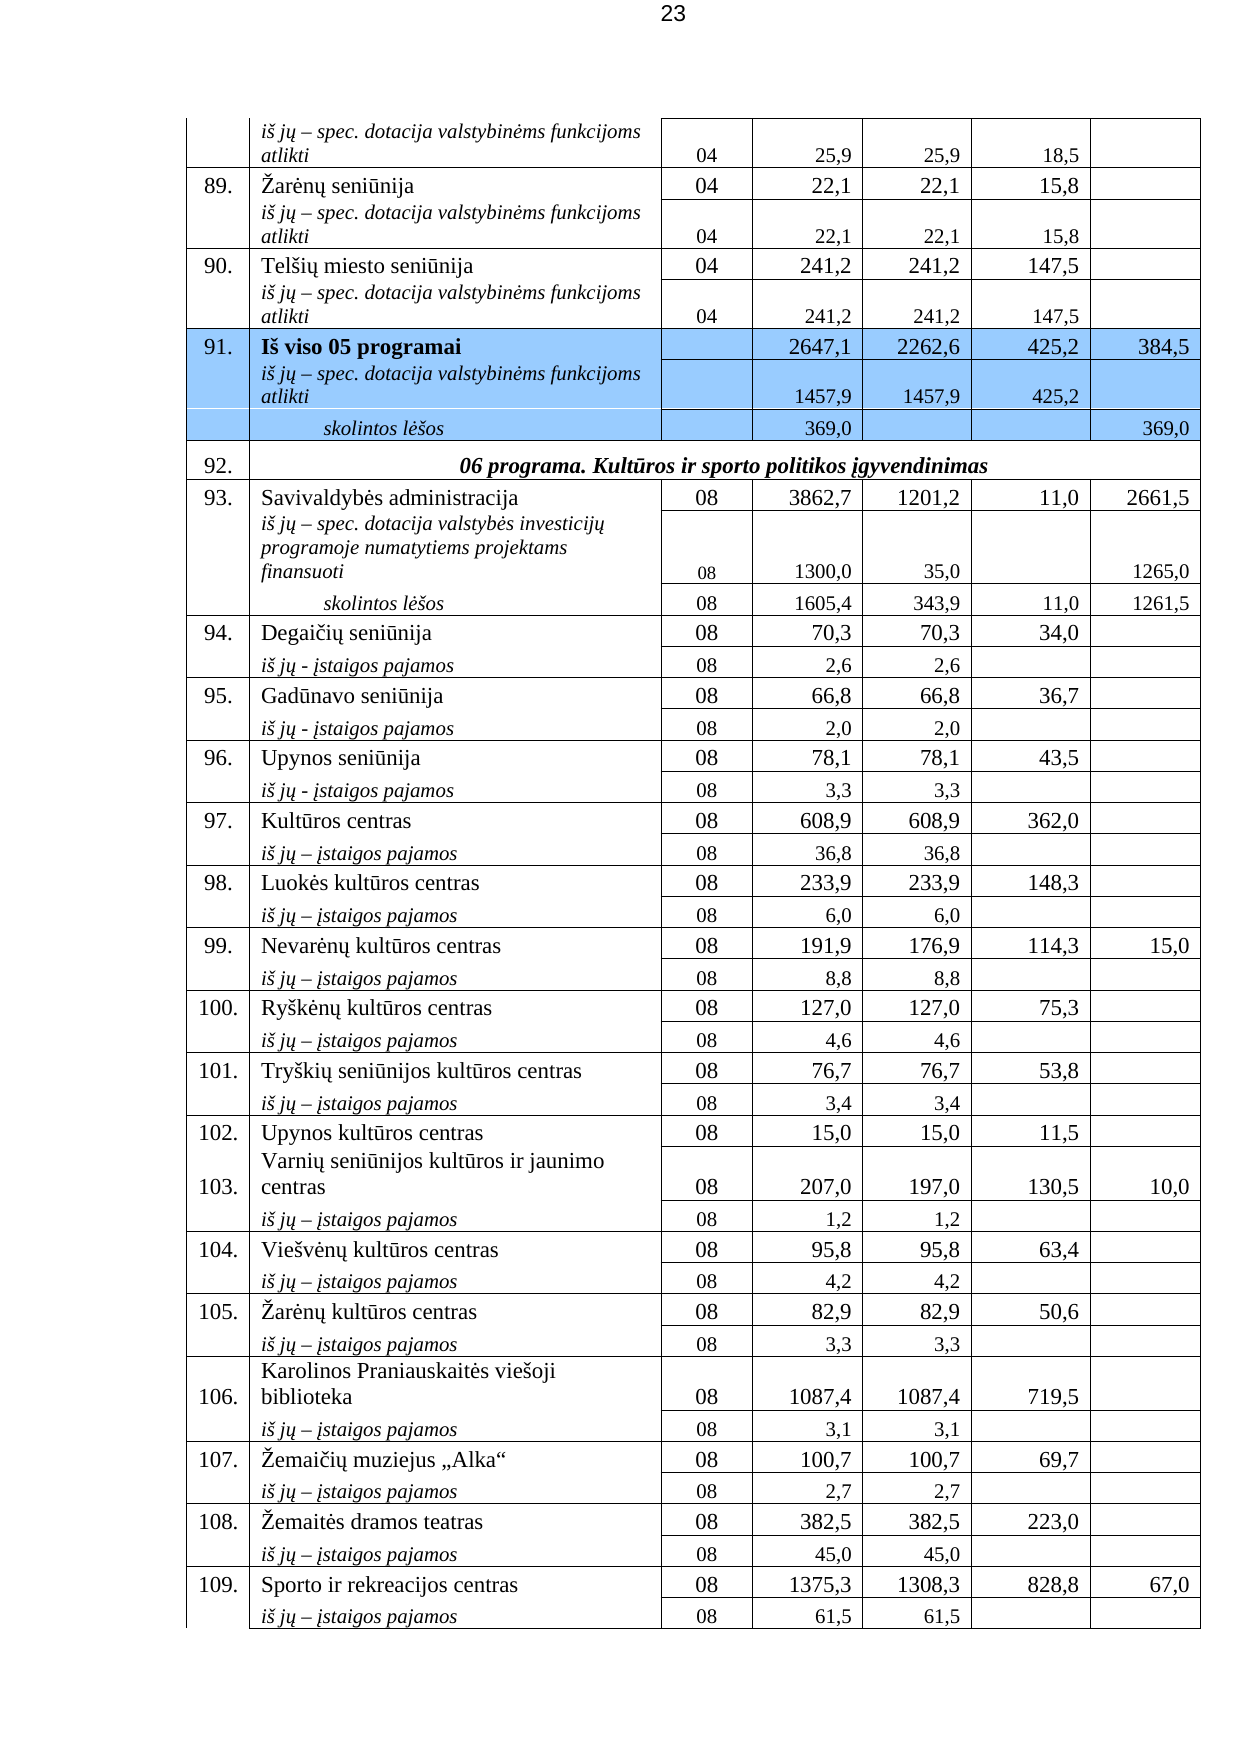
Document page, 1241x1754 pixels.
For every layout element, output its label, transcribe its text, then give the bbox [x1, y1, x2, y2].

table_cell 08 [662, 866, 752, 896]
table_cell [187, 359, 249, 408]
table_cell [972, 1473, 1090, 1503]
table_cell 92. [187, 441, 249, 479]
table_cell 233,9 [863, 866, 971, 896]
table_cell 2,6 [863, 647, 971, 677]
table_cell 04 [662, 168, 752, 198]
table_cell [972, 511, 1090, 583]
table_cell 50,6 [972, 1294, 1090, 1324]
table_cell [1091, 1357, 1200, 1409]
table_cell [972, 709, 1090, 739]
table_cell 53,8 [972, 1053, 1090, 1083]
table_cell 61,5 [753, 1598, 862, 1628]
table_cell 343,9 [863, 584, 971, 614]
table_cell 25,9 [863, 119, 971, 167]
table_cell 22,1 [753, 200, 862, 248]
table_cell 08 [662, 834, 752, 864]
table_cell [1091, 1263, 1200, 1293]
table_cell [1091, 249, 1200, 279]
table_cell iš jų – įstaigos pajamos [250, 958, 661, 989]
table_cell 1201,2 [863, 480, 971, 510]
table_cell 6,0 [863, 897, 971, 927]
table_cell Upynos seniūnija [250, 741, 661, 771]
table_cell [187, 1597, 249, 1628]
table_cell 2,7 [753, 1473, 862, 1503]
table_cell [1091, 1294, 1200, 1324]
table_cell 384,5 [1091, 329, 1200, 359]
table_cell [1091, 959, 1200, 989]
table_cell 61,5 [863, 1598, 971, 1628]
table_cell 70,3 [863, 616, 971, 646]
table_cell 08 [662, 647, 752, 677]
table_cell 97. [187, 803, 249, 833]
table_cell 382,5 [753, 1504, 862, 1534]
table_cell 76,7 [753, 1053, 862, 1083]
table_cell [1091, 1201, 1200, 1231]
table_cell 3,4 [753, 1084, 862, 1114]
table_cell 106. [187, 1357, 249, 1409]
table_cell [187, 199, 249, 248]
table_cell [1091, 1116, 1200, 1146]
table_cell 66,8 [863, 678, 971, 708]
table_cell [1091, 991, 1200, 1021]
table_cell 127,0 [753, 991, 862, 1021]
table_cell iš jų – įstaigos pajamos [250, 1325, 661, 1356]
table_cell Žarėnų seniūnija [250, 168, 661, 198]
table_cell [1091, 360, 1200, 408]
table_cell [187, 1472, 249, 1503]
table_cell [187, 583, 249, 614]
table_cell 95. [187, 678, 249, 708]
table_cell 90. [187, 249, 249, 279]
table_cell 08 [662, 1442, 752, 1472]
table_cell 34,0 [972, 616, 1090, 646]
table_cell iš jų – įstaigos pajamos [250, 1597, 661, 1628]
table_cell [1091, 803, 1200, 833]
table_cell 67,0 [1091, 1567, 1200, 1597]
table_cell 98. [187, 866, 249, 896]
table_cell 425,2 [972, 329, 1090, 359]
table_cell iš jų – spec. dotacija valstybinėms funkcijoms atlikti [250, 118, 661, 167]
table_cell 08 [662, 803, 752, 833]
table_cell Telšių miesto seniūnija [250, 249, 661, 279]
table_cell 78,1 [753, 741, 862, 771]
table_cell 1375,3 [753, 1567, 862, 1597]
table_cell 93. [187, 480, 249, 510]
table_cell Žemaičių muziejus „Alka“ [250, 1442, 661, 1472]
table_cell 04 [662, 280, 752, 328]
table_cell 36,8 [863, 834, 971, 864]
table_cell [187, 1325, 249, 1356]
table_cell [1091, 616, 1200, 646]
table_cell 63,4 [972, 1232, 1090, 1262]
table_cell 15,0 [1091, 928, 1200, 958]
table_cell [1091, 1084, 1200, 1114]
table_cell [972, 959, 1090, 989]
table_cell 3,3 [753, 1326, 862, 1356]
table_cell Žemaitės dramos teatras [250, 1504, 661, 1534]
table_cell skolintos lėšos [250, 583, 661, 614]
table_cell 425,2 [972, 360, 1090, 408]
table_cell 241,2 [863, 280, 971, 328]
table_cell [662, 360, 752, 408]
table_cell 45,0 [753, 1536, 862, 1566]
table_cell 04 [662, 200, 752, 248]
table_cell 2,7 [863, 1473, 971, 1503]
table_cell 76,7 [863, 1053, 971, 1083]
table_cell [972, 1263, 1090, 1293]
table_cell [1091, 1411, 1200, 1441]
table_cell 382,5 [863, 1504, 971, 1534]
table_cell 08 [662, 1084, 752, 1114]
table_cell [187, 409, 249, 440]
table_cell 241,2 [753, 249, 862, 279]
table_cell [972, 1201, 1090, 1231]
table_cell 4,6 [753, 1022, 862, 1052]
table_cell 15,8 [972, 200, 1090, 248]
table_cell [187, 958, 249, 989]
table_cell 101. [187, 1053, 249, 1083]
table_cell 3,1 [753, 1411, 862, 1441]
table_cell 1,2 [753, 1201, 862, 1231]
table_cell Karolinos Praniauskaitės viešoji biblioteka [250, 1357, 661, 1409]
table_cell 08 [662, 928, 752, 958]
table_cell 08 [662, 1536, 752, 1566]
table_cell 2262,6 [863, 329, 971, 359]
table_cell 147,5 [972, 249, 1090, 279]
table_cell 04 [662, 119, 752, 167]
table_cell Upynos kultūros centras [250, 1116, 661, 1146]
table_cell [1091, 200, 1200, 248]
table_cell 22,1 [863, 168, 971, 198]
table_cell 6,0 [753, 897, 862, 927]
table_cell skolintos lėšos [250, 409, 661, 440]
table_cell 3,3 [753, 772, 862, 802]
table_cell 1261,5 [1091, 584, 1200, 614]
table_cell 08 [662, 480, 752, 510]
table_cell iš jų - įstaigos pajamos [250, 646, 661, 677]
table_cell [1091, 772, 1200, 802]
table_cell 08 [662, 1357, 752, 1409]
table_cell 608,9 [863, 803, 971, 833]
table_cell 241,2 [753, 280, 862, 328]
table_cell 66,8 [753, 678, 862, 708]
table_cell iš jų – spec. dotacija valstybės investicijų programoje numatytiems projektams finansuoti [250, 510, 661, 583]
table_cell 91. [187, 329, 249, 359]
table_cell [187, 833, 249, 864]
table_cell 1087,4 [753, 1357, 862, 1409]
table_cell Viešvėnų kultūros centras [250, 1232, 661, 1262]
table_cell [972, 897, 1090, 927]
table_cell 18,5 [972, 119, 1090, 167]
table_cell 78,1 [863, 741, 971, 771]
table_cell [1091, 678, 1200, 708]
table_cell 4,6 [863, 1022, 971, 1052]
table_cell 08 [662, 678, 752, 708]
table_cell iš jų – įstaigos pajamos [250, 1021, 661, 1052]
table_cell iš jų – įstaigos pajamos [250, 833, 661, 864]
table_cell [187, 279, 249, 328]
table_cell 08 [662, 1263, 752, 1293]
table_cell 207,0 [753, 1147, 862, 1199]
table_cell 08 [662, 1232, 752, 1262]
table_cell 36,8 [753, 834, 862, 864]
table_cell 197,0 [863, 1147, 971, 1199]
table_cell 104. [187, 1232, 249, 1262]
table_cell 95,8 [753, 1232, 862, 1262]
table_cell [972, 1536, 1090, 1566]
table_cell 2,0 [863, 709, 971, 739]
table_cell [972, 1598, 1090, 1628]
table_cell Ryškėnų kultūros centras [250, 991, 661, 1021]
table_cell [1091, 119, 1200, 167]
table_cell [1091, 1504, 1200, 1534]
table_cell [1091, 741, 1200, 771]
table_cell 08 [662, 1567, 752, 1597]
table_cell Gadūnavo seniūnija [250, 678, 661, 708]
table_cell 36,7 [972, 678, 1090, 708]
table_cell [972, 834, 1090, 864]
table_cell iš jų – įstaigos pajamos [250, 1472, 661, 1503]
table_cell 127,0 [863, 991, 971, 1021]
table_cell 114,3 [972, 928, 1090, 958]
table_cell [187, 1083, 249, 1114]
table_cell 08 [662, 1022, 752, 1052]
table_cell Žarėnų kultūros centras [250, 1294, 661, 1324]
table_cell [187, 771, 249, 802]
table_cell iš jų – spec. dotacija valstybinėms funkcijoms atlikti [250, 359, 661, 408]
table_cell 147,5 [972, 280, 1090, 328]
table_cell 191,9 [753, 928, 862, 958]
table_cell 100. [187, 991, 249, 1021]
table_cell 08 [662, 1201, 752, 1231]
table_cell 2661,5 [1091, 480, 1200, 510]
table_cell 10,0 [1091, 1147, 1200, 1199]
table_cell 22,1 [753, 168, 862, 198]
table_cell iš jų – įstaigos pajamos [250, 1535, 661, 1566]
table_cell 719,5 [972, 1357, 1090, 1409]
table_cell 95,8 [863, 1232, 971, 1262]
table_cell [972, 772, 1090, 802]
table_cell 15,8 [972, 168, 1090, 198]
table_cell 1265,0 [1091, 511, 1200, 583]
table_cell 08 [662, 991, 752, 1021]
table_cell [972, 1411, 1090, 1441]
table_cell 11,5 [972, 1116, 1090, 1146]
table_cell 08 [662, 584, 752, 614]
table_cell 107. [187, 1442, 249, 1472]
table_cell 08 [662, 1147, 752, 1199]
table_cell [1091, 1598, 1200, 1628]
table_cell 96. [187, 741, 249, 771]
table_cell [1091, 1022, 1200, 1052]
table_cell 102. [187, 1116, 249, 1146]
table_cell [972, 1326, 1090, 1356]
table_cell 3,1 [863, 1411, 971, 1441]
table_cell 89. [187, 168, 249, 198]
table_cell [1091, 866, 1200, 896]
table_cell 8,8 [753, 959, 862, 989]
table_cell [1091, 1326, 1200, 1356]
table_cell [662, 329, 752, 359]
table_cell 3862,7 [753, 480, 862, 510]
table_cell 08 [662, 1504, 752, 1534]
table_cell 08 [662, 1053, 752, 1083]
table_cell 43,5 [972, 741, 1090, 771]
table_cell iš jų – įstaigos pajamos [250, 1410, 661, 1441]
table_cell Tryškių seniūnijos kultūros centras [250, 1053, 661, 1083]
table_cell 06 programa. Kultūros ir sporto politikos įgyvendinimas [250, 441, 1200, 479]
table_cell iš jų - įstaigos pajamos [250, 771, 661, 802]
table_cell [1091, 1053, 1200, 1083]
table_cell 2,6 [753, 647, 862, 677]
table_cell 3,4 [863, 1084, 971, 1114]
table_cell [1091, 1442, 1200, 1472]
table_cell [1091, 897, 1200, 927]
table_cell iš jų – įstaigos pajamos [250, 896, 661, 927]
table_cell iš jų – spec. dotacija valstybinėms funkcijoms atlikti [250, 279, 661, 328]
table_cell iš jų – įstaigos pajamos [250, 1262, 661, 1293]
table_cell 4,2 [753, 1263, 862, 1293]
table_cell 45,0 [863, 1536, 971, 1566]
table_cell Luokės kultūros centras [250, 866, 661, 896]
table_cell 8,8 [863, 959, 971, 989]
table_cell Kultūros centras [250, 803, 661, 833]
table_cell 08 [662, 1294, 752, 1324]
table_cell 3,3 [863, 772, 971, 802]
table_cell 3,3 [863, 1326, 971, 1356]
table_cell 75,3 [972, 991, 1090, 1021]
table_cell 1300,0 [753, 511, 862, 583]
table_cell 15,0 [753, 1116, 862, 1146]
table_cell [1091, 1536, 1200, 1566]
table_cell [972, 1084, 1090, 1114]
table_cell 08 [662, 741, 752, 771]
table_cell 94. [187, 616, 249, 646]
table_cell 1457,9 [863, 360, 971, 408]
table_cell 08 [662, 1326, 752, 1356]
table_cell 828,8 [972, 1567, 1090, 1597]
table_cell Degaičių seniūnija [250, 616, 661, 646]
table_cell 04 [662, 249, 752, 279]
table_cell [1091, 168, 1200, 198]
table_cell Nevarėnų kultūros centras [250, 928, 661, 958]
table_cell 103. [187, 1146, 249, 1199]
table_cell 241,2 [863, 249, 971, 279]
table_cell 100,7 [753, 1442, 862, 1472]
table_cell 4,2 [863, 1263, 971, 1293]
table_cell 08 [662, 959, 752, 989]
table_cell 1,2 [863, 1201, 971, 1231]
table_cell [187, 646, 249, 677]
table_cell [1091, 647, 1200, 677]
table_cell [1091, 1232, 1200, 1262]
table_cell 08 [662, 772, 752, 802]
table_cell 08 [662, 1598, 752, 1628]
table_cell 82,9 [753, 1294, 862, 1324]
table_cell [1091, 709, 1200, 739]
table_cell [187, 118, 249, 167]
table_cell [1091, 834, 1200, 864]
table_cell iš jų – įstaigos pajamos [250, 1083, 661, 1114]
table_cell [187, 1200, 249, 1231]
table_cell 69,7 [972, 1442, 1090, 1472]
table_cell [662, 410, 752, 440]
table_cell 1087,4 [863, 1357, 971, 1409]
table_cell [187, 510, 249, 583]
table_cell 148,3 [972, 866, 1090, 896]
table_cell Sporto ir rekreacijos centras [250, 1567, 661, 1597]
table_cell Iš viso 05 programai [250, 329, 661, 359]
table_cell 108. [187, 1504, 249, 1534]
table_cell 1308,3 [863, 1567, 971, 1597]
table_cell 08 [662, 616, 752, 646]
table_cell 08 [662, 897, 752, 927]
table_cell 11,0 [972, 480, 1090, 510]
table_cell [972, 1022, 1090, 1052]
table_cell 233,9 [753, 866, 862, 896]
table_cell [187, 1410, 249, 1441]
table_cell [1091, 280, 1200, 328]
table_cell 109. [187, 1567, 249, 1597]
table_cell [187, 1262, 249, 1293]
table_cell 100,7 [863, 1442, 971, 1472]
table_cell 08 [662, 511, 752, 583]
table_cell [972, 647, 1090, 677]
table_cell Savivaldybės administracija [250, 480, 661, 510]
table_cell 1605,4 [753, 584, 862, 614]
table_cell 82,9 [863, 1294, 971, 1324]
table_cell 08 [662, 709, 752, 739]
table_cell 369,0 [1091, 410, 1200, 440]
table_cell 08 [662, 1411, 752, 1441]
table_cell 99. [187, 928, 249, 958]
table_cell 11,0 [972, 584, 1090, 614]
table_cell [972, 410, 1090, 440]
table_cell [187, 1021, 249, 1052]
table_cell [187, 708, 249, 739]
table_cell 369,0 [753, 410, 862, 440]
table_cell [187, 1535, 249, 1566]
table_cell 608,9 [753, 803, 862, 833]
table_cell [187, 896, 249, 927]
table_cell iš jų – spec. dotacija valstybinėms funkcijoms atlikti [250, 199, 661, 248]
table_cell 105. [187, 1294, 249, 1324]
table_cell 15,0 [863, 1116, 971, 1146]
table_cell 22,1 [863, 200, 971, 248]
table_cell 08 [662, 1473, 752, 1503]
table_cell 1457,9 [753, 360, 862, 408]
table_cell 25,9 [753, 119, 862, 167]
table_cell [863, 410, 971, 440]
table_cell 130,5 [972, 1147, 1090, 1199]
table_cell 176,9 [863, 928, 971, 958]
table_cell 70,3 [753, 616, 862, 646]
table_cell 35,0 [863, 511, 971, 583]
table_cell Varnių seniūnijos kultūros ir jaunimo centras [250, 1146, 661, 1199]
table_cell 08 [662, 1116, 752, 1146]
table_cell 2,0 [753, 709, 862, 739]
table_cell iš jų - įstaigos pajamos [250, 708, 661, 739]
table_cell 362,0 [972, 803, 1090, 833]
table_cell 223,0 [972, 1504, 1090, 1534]
table_cell [1091, 1473, 1200, 1503]
table_cell iš jų – įstaigos pajamos [250, 1200, 661, 1231]
